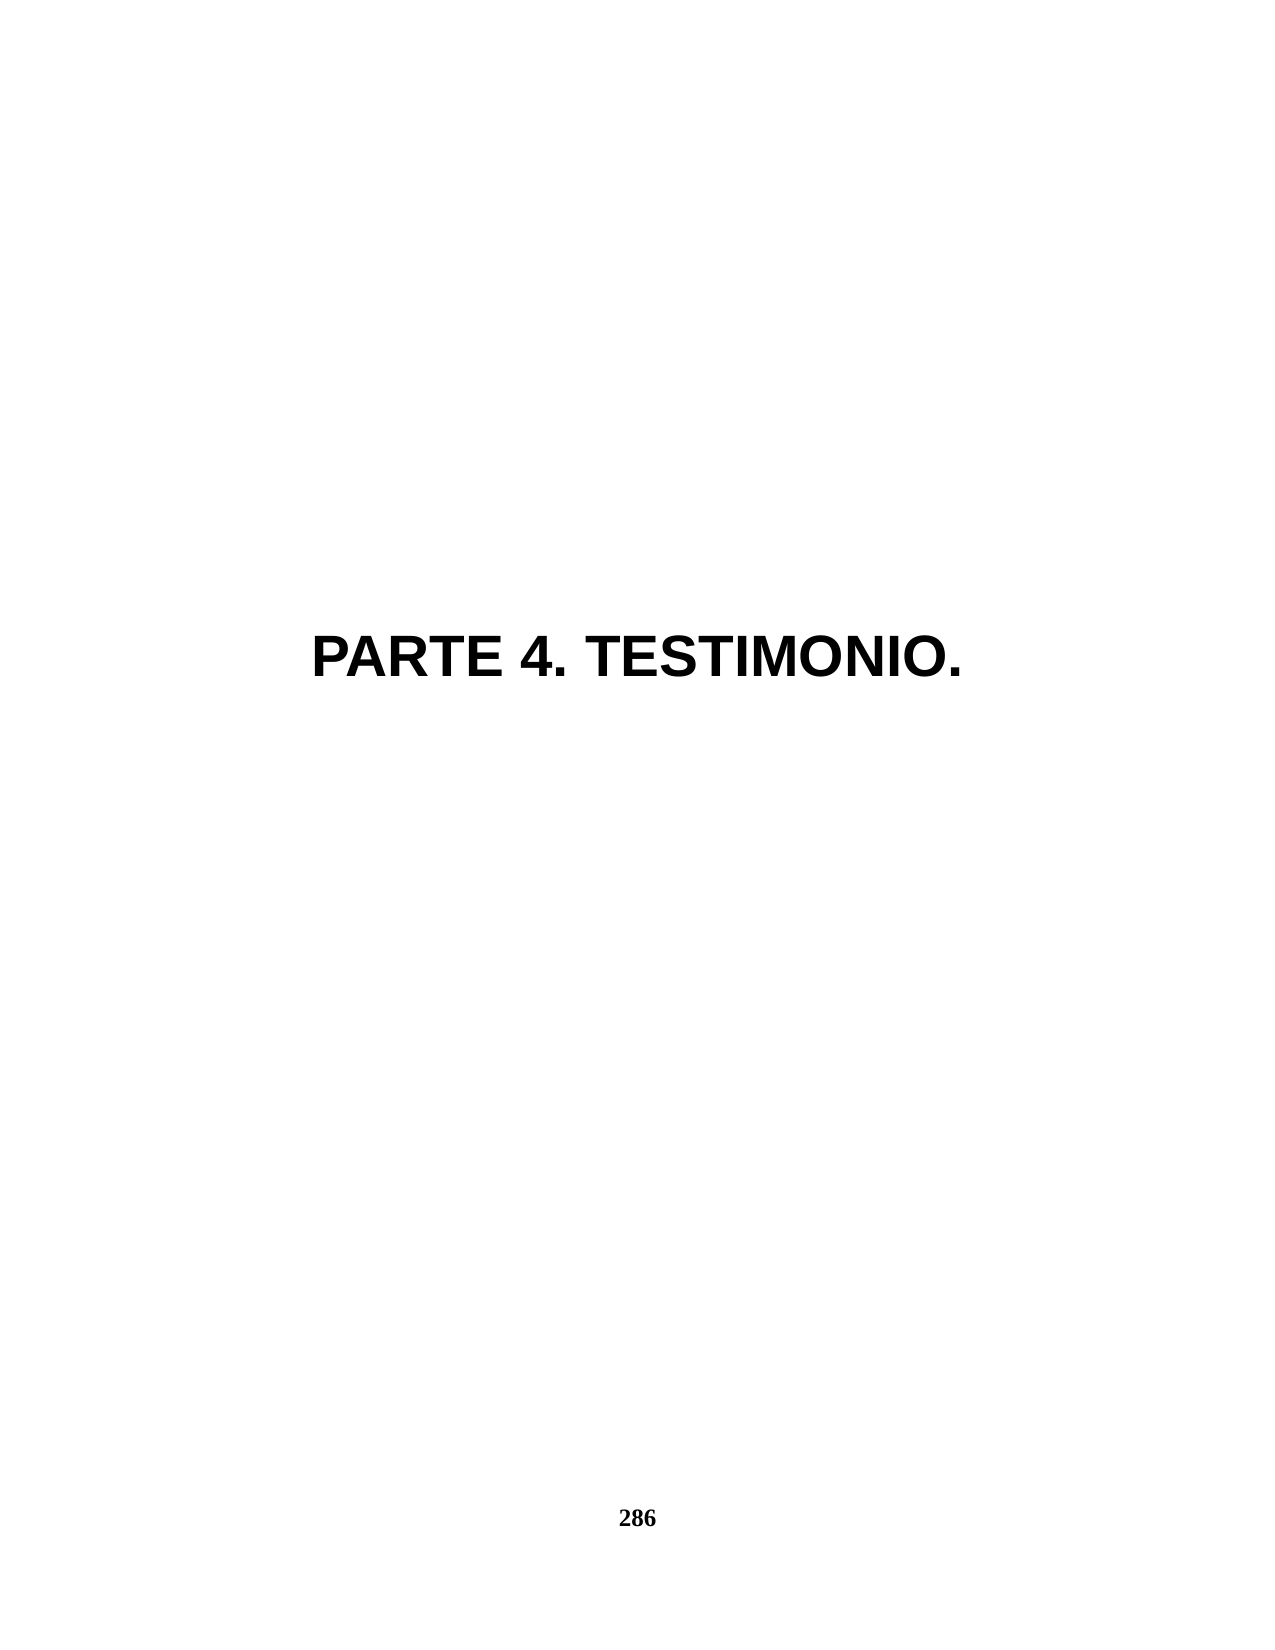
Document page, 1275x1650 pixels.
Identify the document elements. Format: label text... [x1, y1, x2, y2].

subtitle PARTE 4. TESTIMONIO. [118, 621, 1157, 688]
